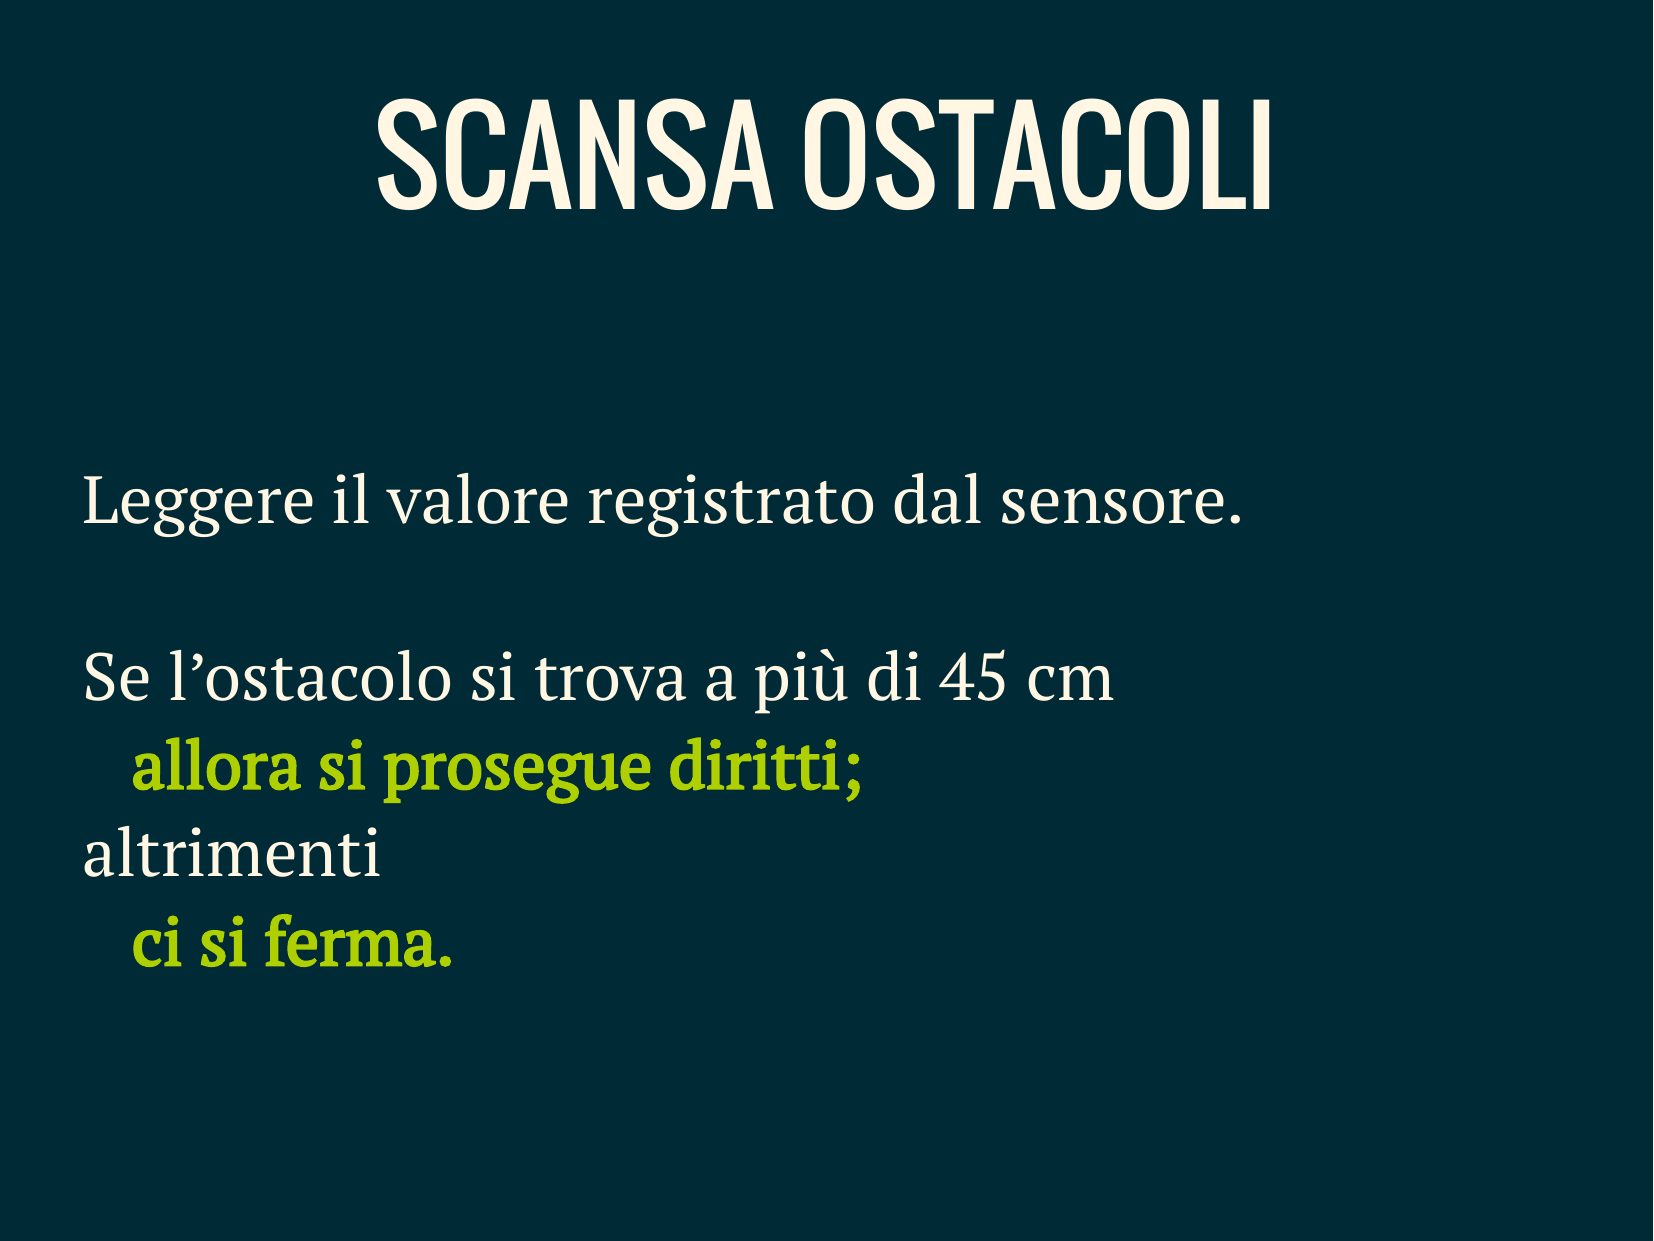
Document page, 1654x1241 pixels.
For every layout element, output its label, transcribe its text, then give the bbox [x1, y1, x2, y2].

title Scansa ostacoli [82, 49, 1571, 257]
text_box Leggere il valore registrato dal sensore. Se l’ostacolo si trova a più di 45 cm allora si prosegue diritti; altrimenti ci si ferma. [82, 366, 1571, 1182]
